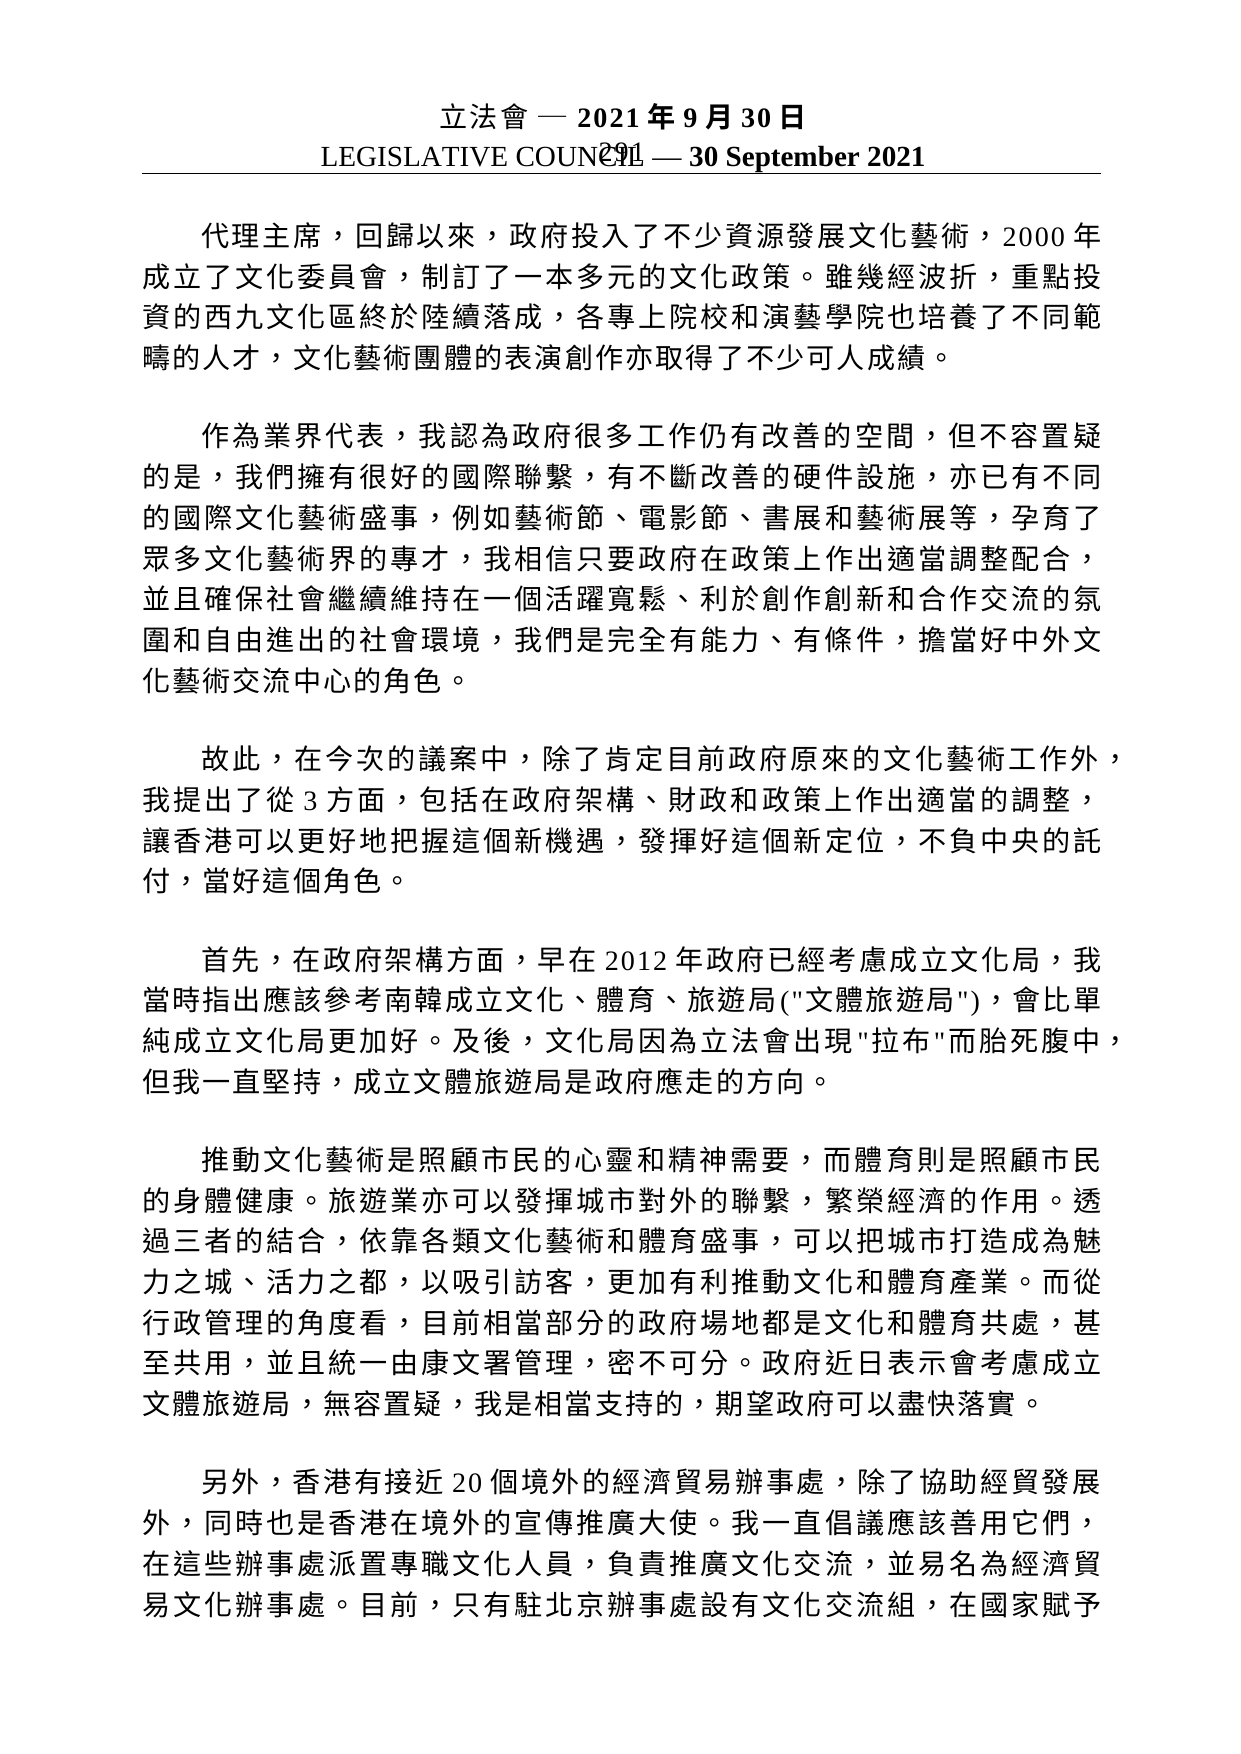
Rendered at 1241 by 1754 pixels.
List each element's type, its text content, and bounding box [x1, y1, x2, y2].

text 推動文化藝術是照顧市民的心靈和精神需要，而體育則是照顧市民的身體健康。旅遊業亦可以發揮城市對外的聯繫，繁榮經濟的作用。透過三者的結合，依靠各類文化藝術和體育盛事，可以把城市打造成為魅力之城、活力之都，以吸引訪客，更加有利推動文化和體育產業。而從行政管理的角度看，目前相當部分的政府場地都是文化和體育共處，甚至共用，並且統一由康文署管理，密不可分。政府近日表示會考慮成立文體旅遊局，無容置疑，我是相當支持的，期望政府可以盡快落實。 [142, 1138, 1101, 1423]
text 首先，在政府架構方面，早在2012年政府已經考慮成立文化局，我當時指出應該參考南韓成立文化、體育、旅遊局("文體旅遊局")，會比單純成立文化局更加好。及後，文化局因為立法會出現"拉布"而胎死腹中，但我一直堅持，成立文體旅遊局是政府應走的方向。 [142, 937, 1101, 1100]
text 代理主席，回歸以來，政府投入了不少資源發展文化藝術，2000年成立了文化委員會，制訂了一本多元的文化政策。雖幾經波折，重點投資的西九文化區終於陸續落成，各專上院校和演藝學院也培養了不同範疇的人才，文化藝術團體的表演創作亦取得了不少可人成績。 [142, 214, 1101, 377]
text 另外，香港有接近20個境外的經濟貿易辦事處，除了協助經貿發展外，同時也是香港在境外的宣傳推廣大使。我一直倡議應該善用它們，在這些辦事處派置專職文化人員，負責推廣文化交流，並易名為經濟貿易文化辦事處。目前，只有駐北京辦事處設有文化交流組，在國家賦予 [142, 1460, 1101, 1623]
text 作為業界代表，我認為政府很多工作仍有改善的空間，但不容置疑的是，我們擁有很好的國際聯繫，有不斷改善的硬件設施，亦已有不同的國際文化藝術盛事，例如藝術節、電影節、書展和藝術展等，孕育了眾多文化藝術界的專才，我相信只要政府在政策上作出適當調整配合，並且確保社會繼續維持在一個活躍寬鬆、利於創作創新和合作交流的氛圍和自由進出的社會環境，我們是完全有能力、有條件，擔當好中外文化藝術交流中心的角色。 [142, 414, 1101, 699]
text 故此，在今次的議案中，除了肯定目前政府原來的文化藝術工作外，我提出了從3方面，包括在政府架構、財政和政策上作出適當的調整，讓香港可以更好地把握這個新機遇，發揮好這個新定位，不負中央的託付，當好這個角色。 [142, 737, 1101, 900]
